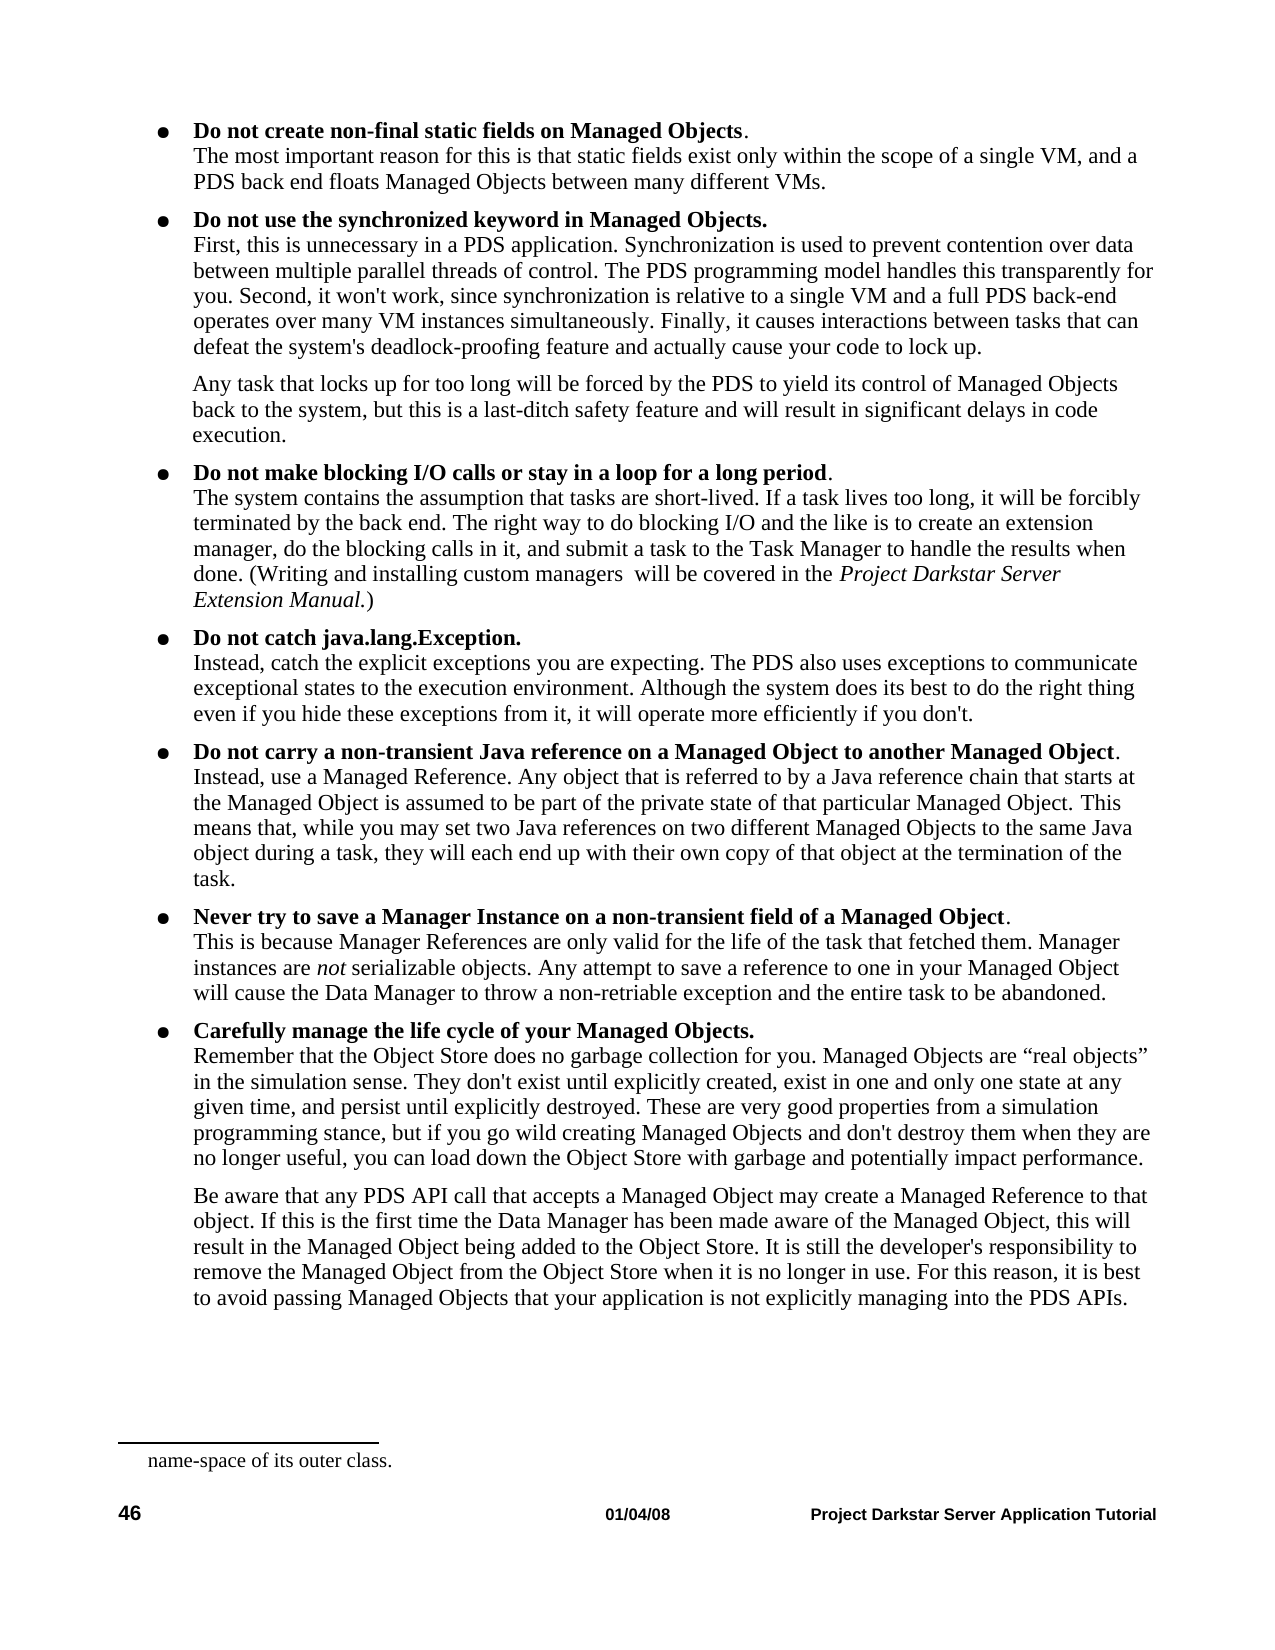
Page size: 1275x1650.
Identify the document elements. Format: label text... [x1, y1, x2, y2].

list Do not catch java.lang.Exception. Instead, catch the explicit exceptions you are expecting. The PDS also uses exceptions to communicate exceptional states to the execution environment. Although the system does its best to do the right thing even if you hide these exceptions from it, it will operate more efficiently if you don't. [156, 624, 1157, 726]
list Do not carry a non-transient Java reference on a Managed Object to another Managed Object. Instead, use a Managed Reference. Any object that is referred to by a Java reference chain that starts at the Managed Object is assumed to be part of the private state of that particular Managed Object. This means that, while you may set two Java references on two different Managed Objects to the same Java object during a task, they will each end up with their own copy of that object at the termination of the task. [156, 739, 1157, 891]
list name-space of its outer class. [118, 1449, 1157, 1472]
list Do not use the synchronized keyword in Managed Objects. First, this is unnecessary in a PDS application. Synchronization is used to prevent contention over data between multiple parallel threads of control. The PDS programming model handles this transparently for you. Second, it won't work, since synchronization is relative to a single VM and a full PDS back-end operates over many VM instances simultaneously. Finally, it causes interactions between tasks that can defeat the system's deadlock-proofing feature and actually cause your code to lock up. [156, 207, 1157, 359]
list Never try to save a Manager Instance on a non-transient field of a Managed Object. This is because Manager References are only valid for the life of the task that fetched them. Manager instances are not serializable objects. Any attempt to save a reference to one in your Managed Object will cause the Data Manager to throw a non-retriable exception and the entire task to be abandoned. [156, 904, 1157, 1005]
list Carefully manage the life cycle of your Managed Objects. Remember that the Object Store does no garbage collection for you. Managed Objects are “real objects” in the simulation sense. They don't exist until explicitly created, exist in one and only one state at any given time, and persist until explicitly destroyed. These are very good properties from a simulation programming stance, but if you go wild creating Managed Objects and don't destroy them when they are no longer useful, you can load down the Object Store with garbage and potentially impact performance. [156, 1018, 1157, 1170]
list Be aware that any PDS API call that accepts a Managed Object may create a Managed Reference to that object. If this is the first time the Data Manager has been made aware of the Managed Object, this will result in the Managed Object being added to the Object Store. It is still the developer's responsibility to remove the Managed Object from the Object Store when it is no longer in use. For this reason, it is best to avoid passing Managed Objects that your application is not explicitly managing into the PDS APIs. [156, 1183, 1157, 1310]
text Any task that locks up for too long will be forced by the PDS to yield its control of Managed Objects back to the system, but this is a last-ditch safety feature and will result in significant delays in code execution. [192, 371, 1157, 448]
list Do not make blocking I/O calls or stay in a loop for a long period. The system contains the assumption that tasks are short-lived. If a task lives too long, it will be forcibly terminated by the back end. The right way to do blocking I/O and the like is to create an extension manager, do the blocking calls in it, and submit a task to the Task Manager to handle the results when done. (Writing and installing custom managers will be covered in the Project Darkstar Server Extension Manual.) [156, 459, 1157, 612]
list Do not create non-final static fields on Managed Objects. The most important reason for this is that static fields exist only within the scope of a single VM, and a PDS back end floats Managed Objects between many different VMs. [156, 118, 1157, 194]
